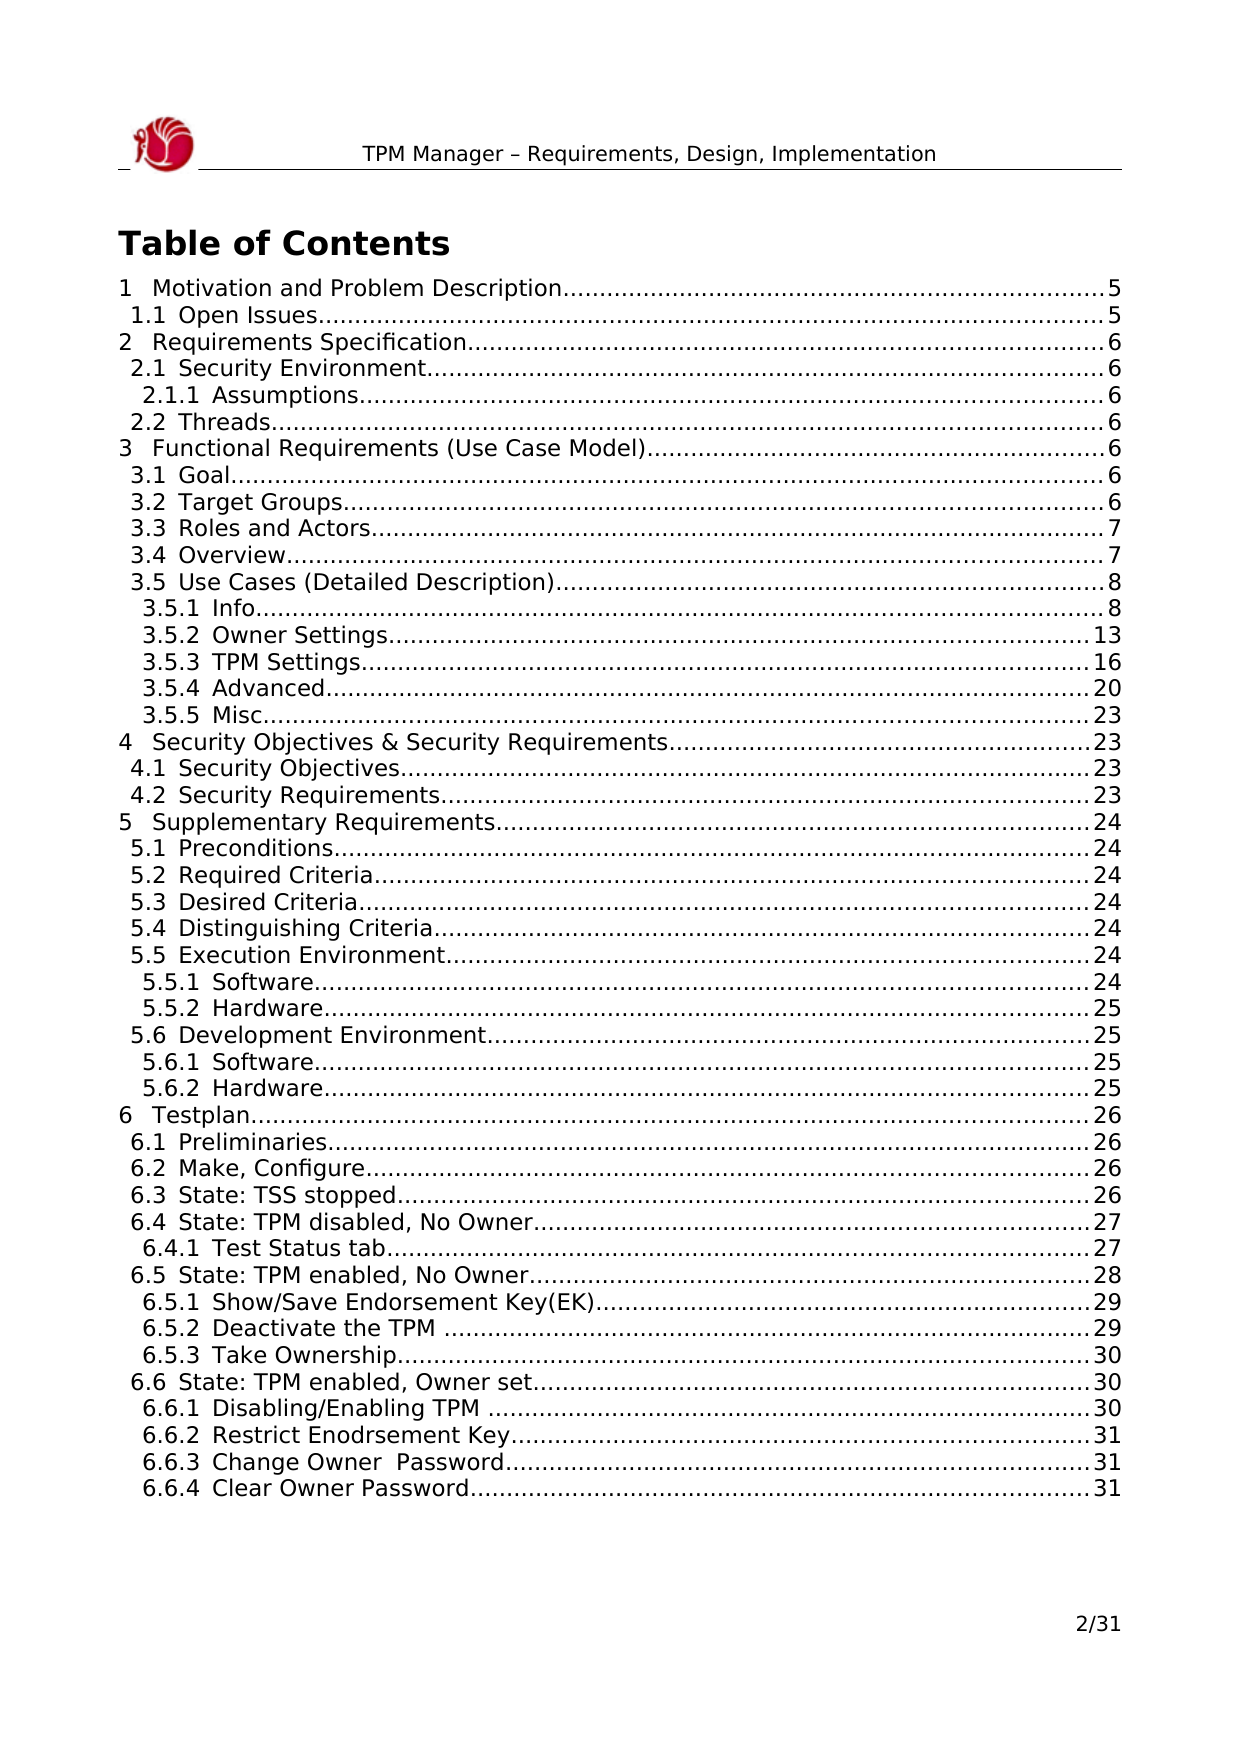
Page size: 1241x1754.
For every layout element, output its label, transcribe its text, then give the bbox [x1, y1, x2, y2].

text 6.5State: TPM enabled, No Owner 28 [130, 1262, 1122, 1289]
text 3.5.2Owner Settings 13 [142, 622, 1122, 649]
text 6.5.1Show/Save Endorsement Key(EK) 29 [142, 1289, 1122, 1316]
text 6.4.1Test Status tab 27 [142, 1236, 1122, 1262]
text 5.2Required Criteria 24 [130, 862, 1122, 889]
text 5.4Distinguishing Criteria 24 [130, 916, 1122, 942]
text 6.2Make, Configure 26 [130, 1156, 1122, 1182]
text 6.1Preliminaries 26 [130, 1129, 1122, 1156]
text 3 Functional Requirements (Use Case Model) 6 [118, 436, 1122, 462]
text 6.6State: TPM enabled, Owner set 30 [130, 1369, 1122, 1396]
text 3.5.3TPM Settings 16 [142, 649, 1122, 676]
text 1 Motivation and Problem Description 5 [118, 276, 1122, 302]
text 2 Requirements Specification 6 [118, 329, 1122, 356]
text 5.5.1Software 24 [142, 969, 1122, 996]
text 6.6.2Restrict Enodrsement Key 31 [142, 1422, 1122, 1449]
text 2.1Security Environment 6 [130, 356, 1122, 382]
text 6.6.4Clear Owner Password 31 [142, 1476, 1122, 1502]
text 3.3Roles and Actors 7 [130, 516, 1122, 542]
text 5.6.2Hardware 25 [142, 1076, 1122, 1102]
text 4.2Security Requirements 23 [130, 782, 1122, 809]
text 5 Supplementary Requirements 24 [118, 809, 1122, 836]
text 6.4State: TPM disabled, No Owner 27 [130, 1209, 1122, 1236]
text 3.1Goal 6 [130, 462, 1122, 489]
text 6.3State: TSS stopped 26 [130, 1182, 1122, 1209]
text 3.2Target Groups 6 [130, 489, 1122, 516]
text 3.5.4Advanced 20 [142, 676, 1122, 702]
text 2.1.1Assumptions 6 [142, 382, 1122, 409]
text 6.5.3Take Ownership 30 [142, 1342, 1122, 1369]
text 4 Security Objectives & Security Requirements 23 [118, 729, 1122, 756]
text 2.2Threads 6 [130, 409, 1122, 436]
text 6.6.3Change Owner Password 31 [142, 1449, 1122, 1476]
text 1.1Open Issues 5 [130, 302, 1122, 329]
text 3.5.5Misc 23 [142, 702, 1122, 729]
text 5.5Execution Environment 24 [130, 942, 1122, 969]
text 3.5Use Cases (Detailed Description) 8 [130, 569, 1122, 596]
text 5.6.1Software 25 [142, 1049, 1122, 1076]
text 5.6Development Environment 25 [130, 1022, 1122, 1049]
text 5.3Desired Criteria 24 [130, 889, 1122, 916]
text 6.6.1Disabling/Enabling TPM 30 [142, 1396, 1122, 1422]
text 5.1Preconditions 24 [130, 836, 1122, 862]
subtitle Table of Contents [118, 224, 1122, 263]
text 5.5.2Hardware 25 [142, 996, 1122, 1022]
text 6 Testplan 26 [118, 1102, 1122, 1129]
text 6.5.2Deactivate the TPM 29 [142, 1316, 1122, 1342]
text 3.4Overview 7 [130, 542, 1122, 569]
text 3.5.1Info 8 [142, 596, 1122, 622]
picture [130, 114, 199, 174]
text 4.1Security Objectives 23 [130, 756, 1122, 782]
